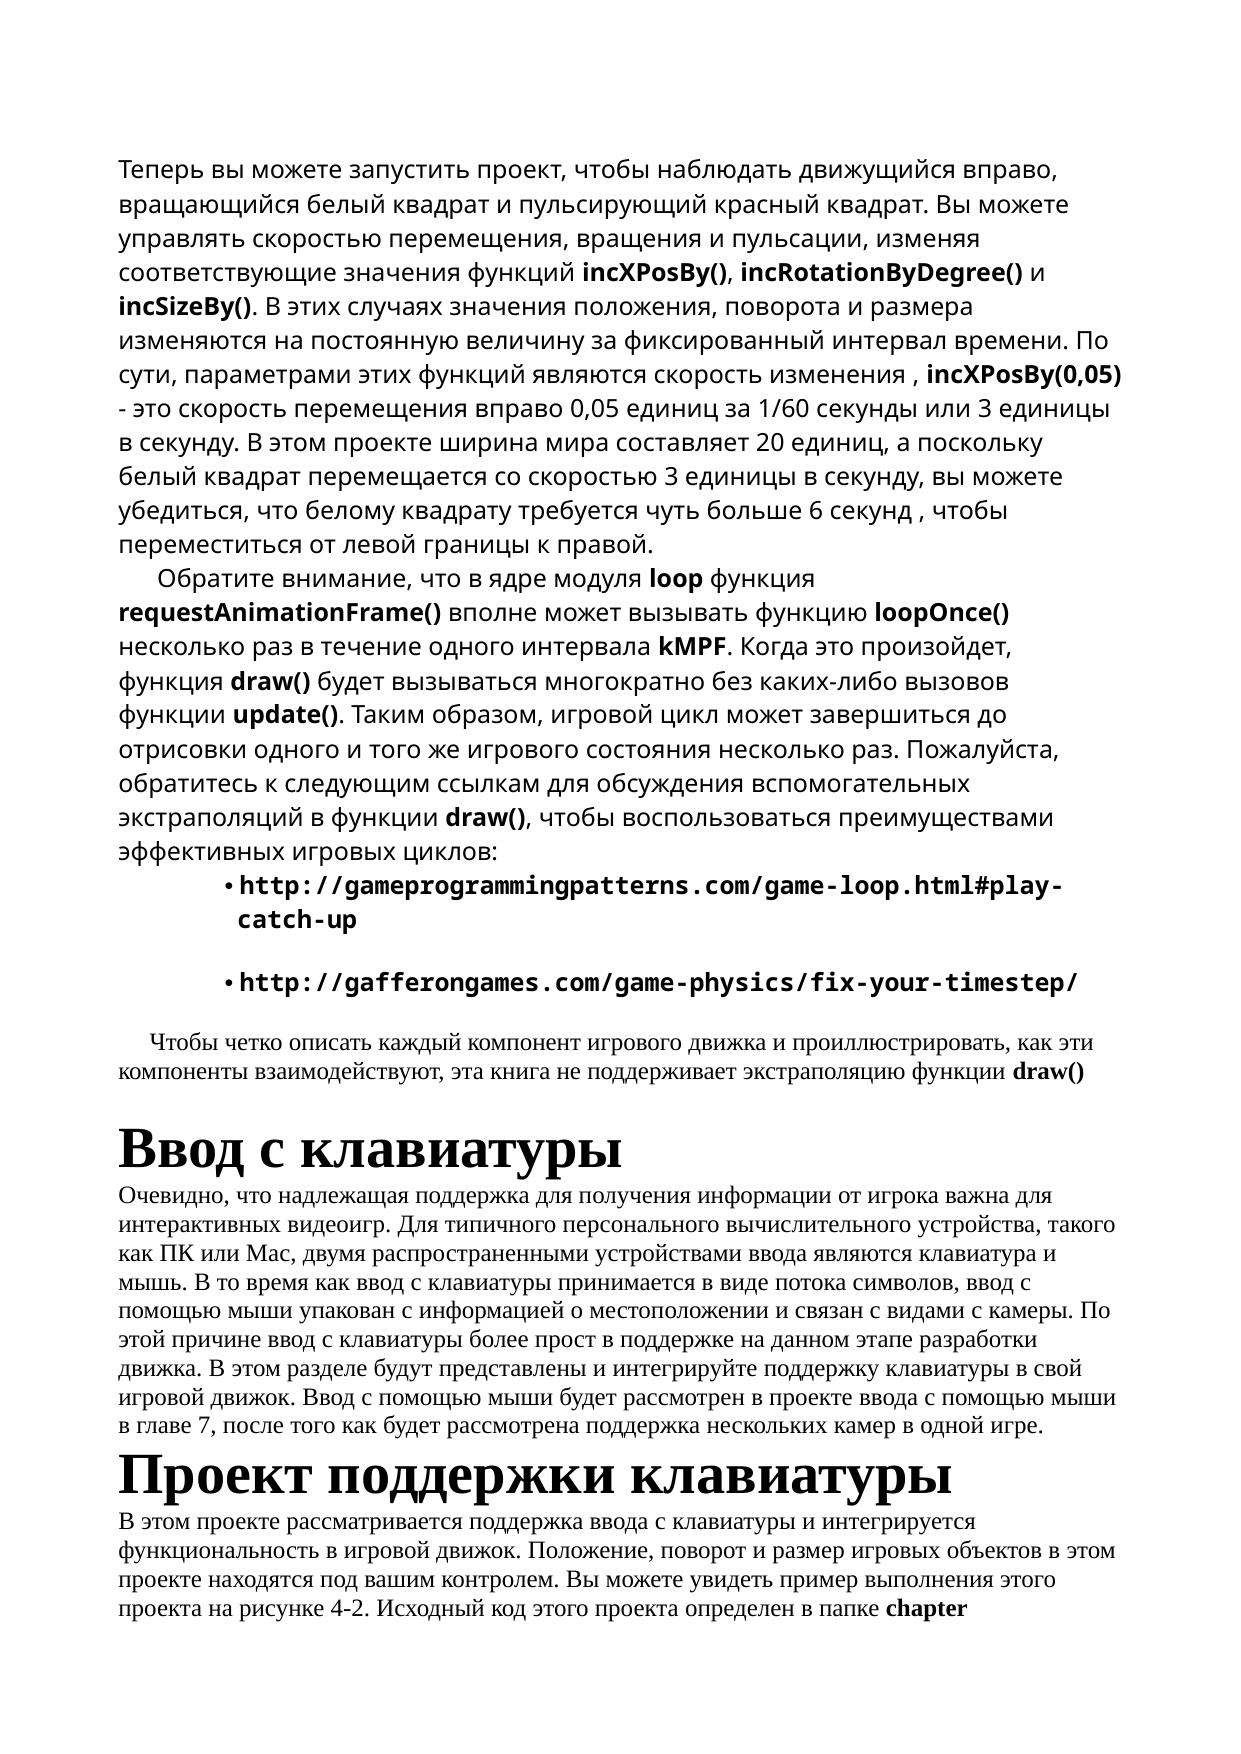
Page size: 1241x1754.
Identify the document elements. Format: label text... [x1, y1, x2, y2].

text Очевидно, что надлежащая поддержка для получения информации от игрока важна для интерактивных видеоигр. Для типичного персонального вычислительного устройства, такого как ПК или Mac, двумя распространенными устройствами ввода являются клавиатура и мышь. В то время как ввод с клавиатуры принимается в виде потока символов, ввод с помощью мыши упакован с информацией о местоположении и связан с видами с камеры. По этой причине ввод с клавиатуры более прост в поддержке на данном этапе разработки движка. В этом разделе будут представлены и интегрируйте поддержку клавиатуры в свой игровой движок. Ввод с помощью мыши будет рассмотрен в проекте ввода с помощью мыши в главе 7, после того как будет рассмотрена поддержка нескольких камер в одной игре. [118, 1181, 1122, 1439]
text Чтобы четко описать каждый компонент игрового движка и проиллюстрировать, как эти [118, 1027, 1122, 1056]
text • http://gafferongames.com/game-physics/fix-your-timestep/ [118, 964, 1122, 998]
text Проект поддержки клавиатуры [118, 1439, 1122, 1506]
text В этом проекте рассматривается поддержка ввода с клавиатуры и интегрируется функциональность в игровой движок. Положение, поворот и размер игровых объектов в этом проекте находятся под вашим контролем. Вы можете увидеть пример выполнения этого проекта на рисунке 4-2. Исходный код этого проекта определен в папке chapter [118, 1506, 1122, 1621]
text Обратите внимание, что в ядре модуля loop функция requestAnimationFrame() вполне может вызывать функцию loopOnce() несколько раз в течение одного интервала kMPF. Когда это произойдет, функция draw() будет вызываться многократно без каких-либо вызовов функции update(). Таким образом, игровой цикл может завершиться до отрисовки одного и того же игрового состояния несколько раз. Пожалуйста, обратитесь к следующим ссылкам для обсуждения вспомогательных экстраполяций в функции draw(), чтобы воспользоваться преимуществами эффективных игровых циклов: • http://gameprogrammingpatterns.com/game-loop.html#play- catch-up [118, 561, 1122, 936]
text Теперь вы можете запустить проект, чтобы наблюдать движущийся вправо, вращающийся белый квадрат и пульсирующий красный квадрат. Вы можете управлять скоростью перемещения, вращения и пульсации, изменяя соответствующие значения функций incXPosBy(), incRotationByDegree() и incSizeBy(). В этих случаях значения положения, поворота и размера изменяются на постоянную величину за фиксированный интервал времени. По сути, параметрами этих функций являются скорость изменения , incXPosBy(0,05) - это скорость перемещения вправо 0,05 единиц за 1/60 секунды или 3 единицы в секунду. В этом проекте ширина мира составляет 20 единиц, а поскольку белый квадрат перемещается со скоростью 3 единицы в секунду, вы можете убедиться, что белому квадрату требуется чуть больше 6 секунд , чтобы переместиться от левой границы к правой. [118, 152, 1122, 561]
text Ввод с клавиатуры [118, 1113, 1122, 1181]
text компоненты взаимодействуют, эта книга не поддерживает экстраполяцию функции draw() [118, 1056, 1122, 1085]
